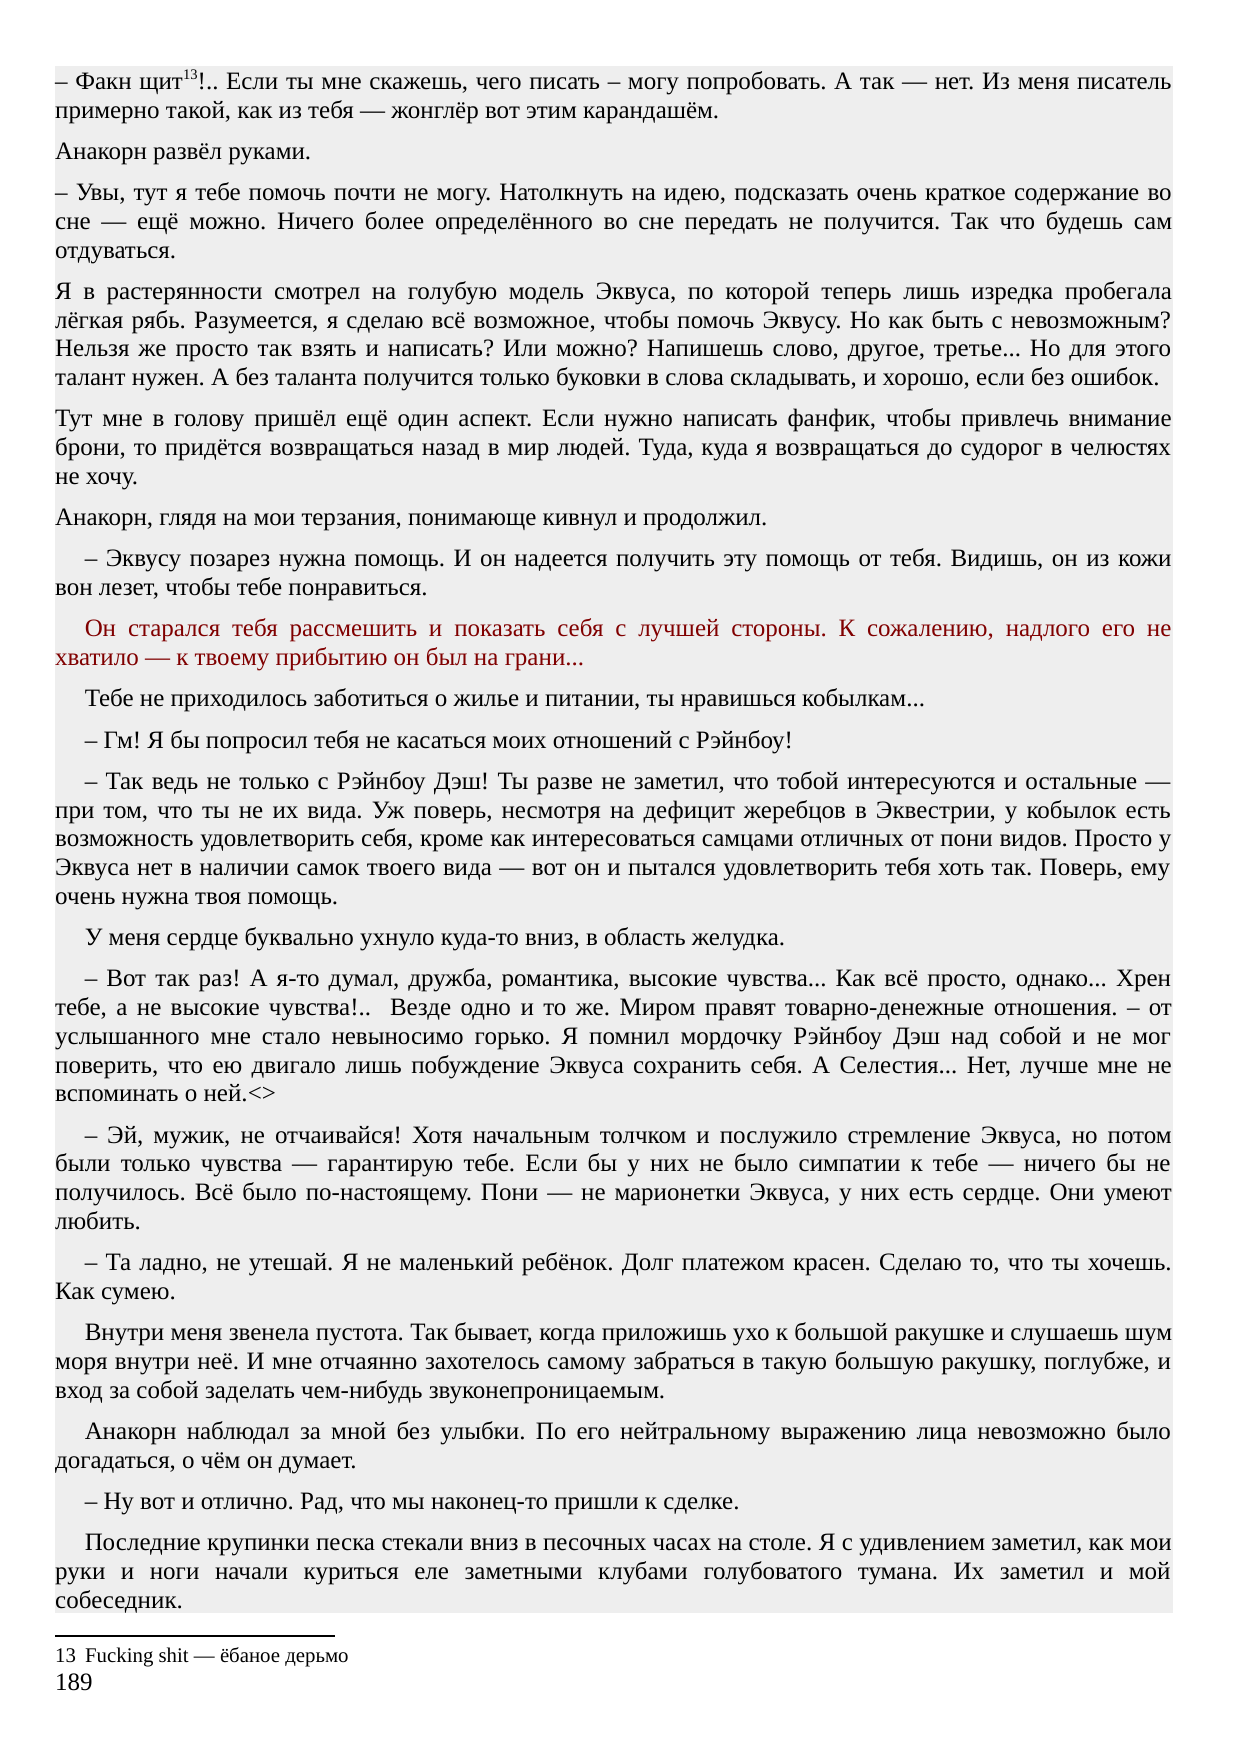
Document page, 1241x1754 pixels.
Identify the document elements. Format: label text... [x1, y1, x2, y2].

text Тут мне в голову пришёл ещё один аспект. Если нужно написать фанфик, чтобы привлечь внимание брони, то придётся возвращаться назад в мир людей. Туда, куда я возвращаться до судорог в челюстях не хочу. [55, 403, 1173, 490]
text Я в растерянности смотрел на голубую модель Эквуса, по которой теперь лишь изредка пробегала лёгкая рябь. Разумеется, я сделаю всё возможное, чтобы помочь Эквусу. Но как быть с невозможным? Нельзя же просто так взять и написать? Или можно? Напишешь слово, другое, третье... Но для этого талант нужен. А без таланта получится только буковки в слова складывать, и хорошо, если без ошибок. [55, 276, 1173, 391]
text Анакорн наблюдал за мной без улыбки. По его нейтральному выражению лица невозможно было догадаться, о чём он думает. [55, 1416, 1173, 1473]
text – Гм! Я бы попросил тебя не касаться моих отношений с Рэйнбоу! [55, 725, 1173, 753]
text – Эквусу позарез нужна помощь. И он надеется получить эту помощь от тебя. Видишь, он из кожи вон лезет, чтобы тебе понравиться. [55, 543, 1173, 601]
text Fucking shit — ёбаное дерьмо [55, 1642, 1173, 1667]
text У меня сердце буквально ухнуло куда-то вниз, в область желудка. [55, 922, 1173, 951]
text Последние крупинки песка стекали вниз в песочных часах на столе. Я с удивлением заметил, как мои руки и ноги начали куриться еле заметными клубами голубоватого тумана. Их заметил и мой собеседник. [55, 1527, 1173, 1613]
text – Та ладно, не утешай. Я не маленький ребёнок. Долг платежом красен. Сделаю то, что ты хочешь. Как сумею. [55, 1247, 1173, 1305]
text – Факн щит!.. Если ты мне скажешь, чего писать – могу попробовать. А так — нет. Из меня писатель примерно такой, как из тебя — жонглёр вот этим карандашём. [55, 66, 1173, 123]
text Внутри меня звенела пустота. Так бывает, когда приложишь ухо к большой ракушке и слушаешь шум моря внутри неё. И мне отчаянно захотелось самому забраться в такую большую ракушку, поглубже, и вход за собой заделать чем-нибудь звуконепроницаемым. [55, 1317, 1173, 1403]
text Он старался тебя рассмешить и показать себя с лучшей стороны. К сожалению, надлого его не хватило — к твоему прибытию он был на грани... [55, 613, 1173, 671]
text – Так ведь не только с Рэйнбоу Дэш! Ты разве не заметил, что тобой интересуются и остальные — при том, что ты не их вида. Уж поверь, несмотря на дефицит жеребцов в Эквестрии, у кобылок есть возможность удовлетворить себя, кроме как интересоваться самцами отличных от пони видов. Просто у Эквуса нет в наличии самок твоего вида — вот он и пытался удовлетворить тебя хоть так. Поверь, ему очень нужна твоя помощь. [55, 766, 1173, 910]
text Анакорн, глядя на мои терзания, понимающе кивнул и продолжил. [55, 502, 1173, 531]
text – Эй, мужик, не отчаивайся! Хотя начальным толчком и послужило стремление Эквуса, но потом были только чувства — гарантирую тебе. Если бы у них не было симпатии к тебе — ничего бы не получилось. Всё было по-настоящему. Пони — не марионетки Эквуса, у них есть сердце. Они умеют любить. [55, 1120, 1173, 1235]
text Тебе не приходилось заботиться о жилье и питании, ты нравишься кобылкам... [55, 683, 1173, 712]
text – Увы, тут я тебе помочь почти не могу. Натолкнуть на идею, подсказать очень краткое содержание во сне — ещё можно. Ничего более определённого во сне передать не получится. Так что будешь сам отдуваться. [55, 177, 1173, 263]
text – Ну вот и отлично. Рад, что мы наконец-то пришли к сделке. [55, 1486, 1173, 1515]
text Анакорн развёл руками. [55, 136, 1173, 165]
text – Вот так раз! А я-то думал, дружба, романтика, высокие чувства... Как всё просто, однако... Хрен тебе, а не высокие чувства!.. Везде одно и то же. Миром правят товарно-денежные отношения. – от услышанного мне стало невыносимо горько. Я помнил мордочку Рэйнбоу Дэш над собой и не мог поверить, что ею двигало лишь побуждение Эквуса сохранить себя. А Селестия... Нет, лучше мне не вспоминать о ней.<> [55, 963, 1173, 1107]
